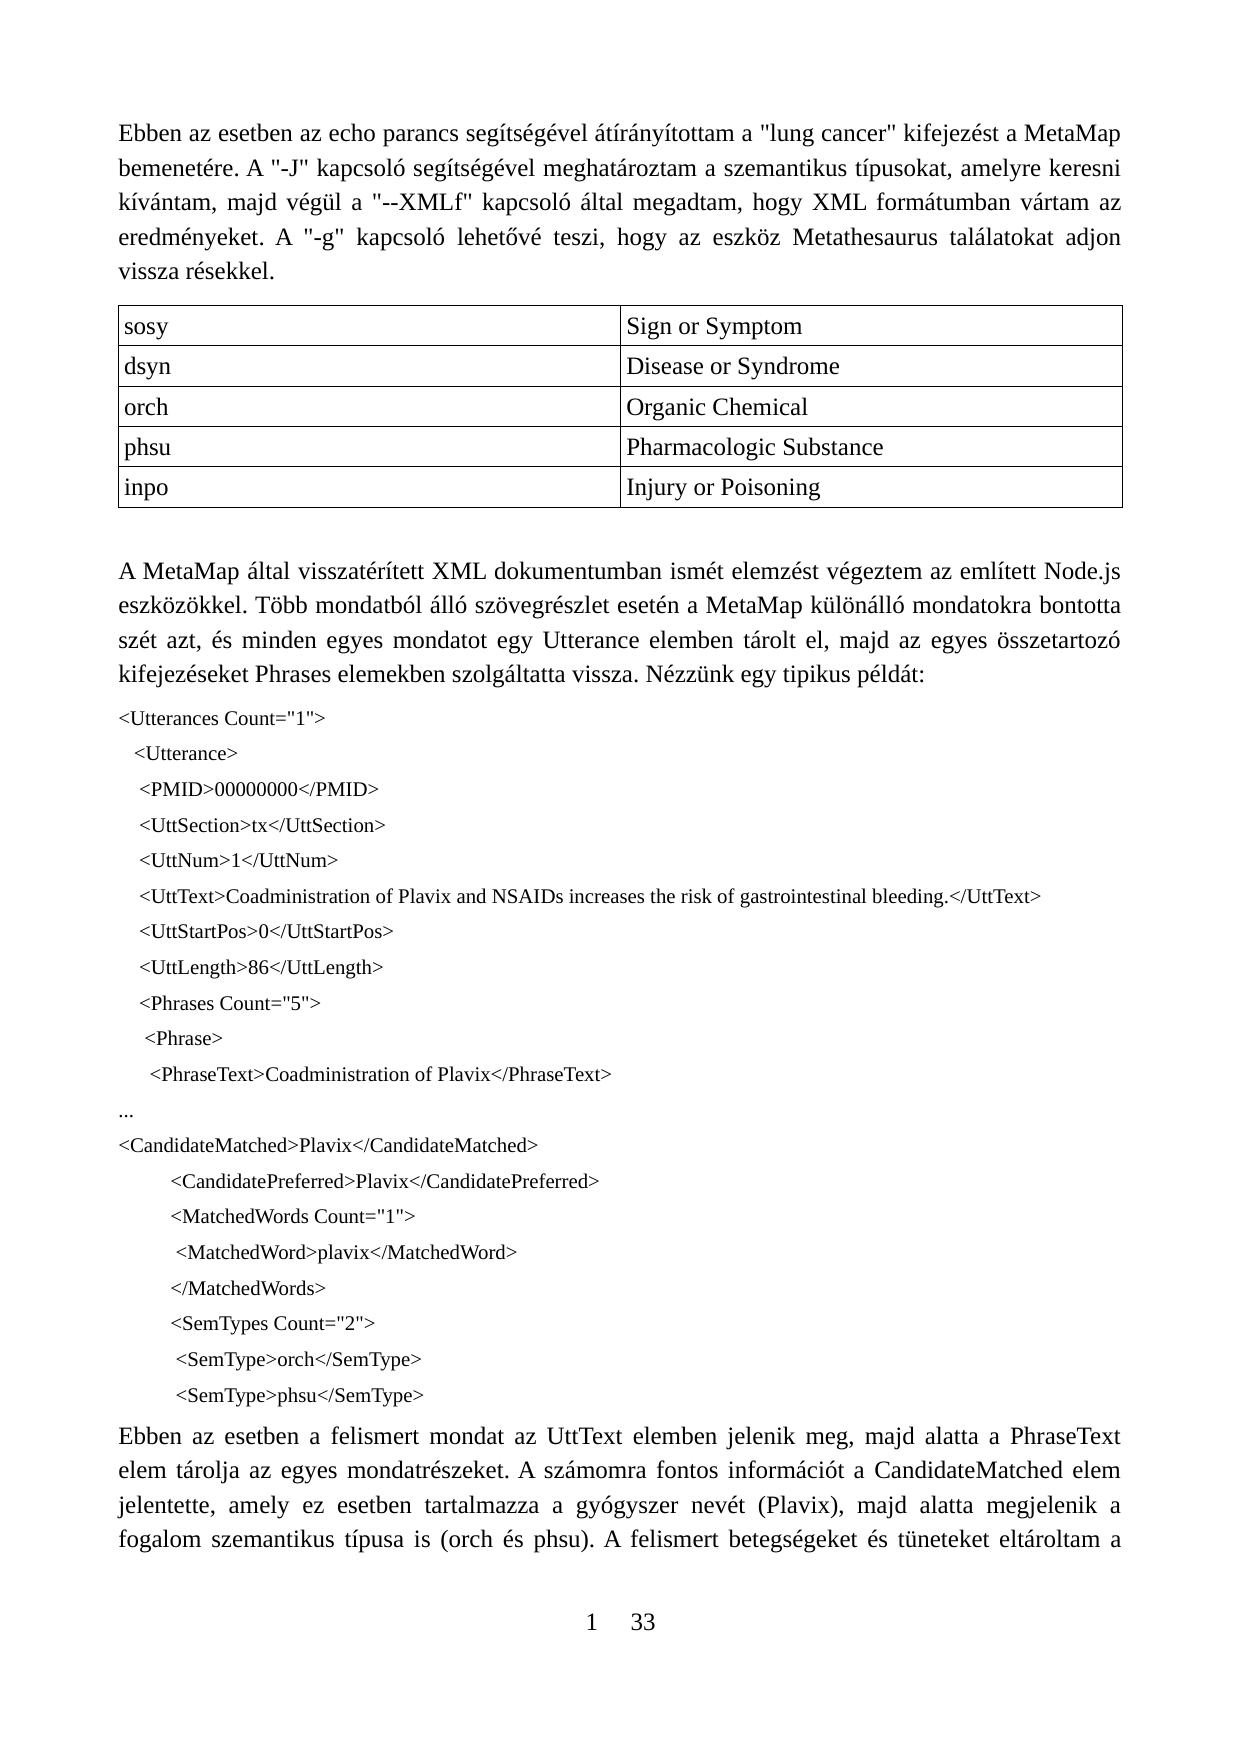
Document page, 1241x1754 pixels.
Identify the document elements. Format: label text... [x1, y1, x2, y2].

subtitle <Phrases Count="5"> [118, 993, 1122, 1014]
subtitle <CandidatePreferred>Plavix</CandidatePreferred> [118, 1171, 1122, 1192]
table_cell dsyn [119, 346, 620, 386]
table_cell Organic Chemical [621, 387, 1122, 426]
subtitle <Phrase> [118, 1029, 1122, 1050]
subtitle <UttLength>86</UttLength> [118, 958, 1122, 979]
subtitle <MatchedWord>plavix</MatchedWord> [118, 1243, 1122, 1264]
subtitle Ebben az esetben az echo parancs segítségével átírányítottam a "lung cancer" kifejezést a MetaMap bemenetére. A "-J" kapcsoló segítségével meghatároztam a szemantikus típusokat, amelyre keresni kívántam, majd végül a "--XMLf" kapcsoló által megadtam, hogy XML formátumban vártam az eredményeket. A "-g" kapcsoló lehetővé teszi, hogy az eszköz Metathesaurus találatokat adjon vissza résekkel. [118, 118, 1122, 285]
table_cell inpo [119, 467, 620, 507]
table_cell Pharmacologic Substance [621, 427, 1122, 466]
table_cell phsu [119, 427, 620, 466]
subtitle <UttNum>1</UttNum> [118, 851, 1122, 872]
table_cell Injury or Poisoning [621, 467, 1122, 507]
subtitle <SemType>phsu</SemType> [118, 1385, 1122, 1406]
table_cell orch [119, 387, 620, 426]
subtitle <PMID>00000000</PMID> [118, 779, 1122, 801]
subtitle </MatchedWords> [118, 1278, 1122, 1299]
subtitle <PhraseText>Coadministration of Plavix</PhraseText> [118, 1064, 1122, 1086]
subtitle <UttText>Coadministration of Plavix and NSAIDs increases the risk of gastrointestinal bleeding.</UttText> [118, 886, 1122, 907]
subtitle <Utterances Count="1"> [118, 708, 1122, 729]
subtitle <MatchedWords Count="1"> [118, 1207, 1122, 1228]
subtitle A MetaMap által visszatérített XML dokumentumban ismét elemzést végeztem az említett Node.js eszközökkel. Több mondatból álló szövegrészlet esetén a MetaMap különálló mondatokra bontotta szét azt, és minden egyes mondatot egy Utterance elemben tárolt el, majd az egyes összetartozó kifejezéseket Phrases elemekben szolgáltatta vissza. Nézzünk egy tipikus példát: [118, 556, 1122, 688]
subtitle <SemType>orch</SemType> [118, 1349, 1122, 1371]
subtitle <CandidateMatched>Plavix</CandidateMatched> [118, 1136, 1122, 1157]
subtitle ... [118, 1100, 1122, 1121]
subtitle Ebben az esetben a felismert mondat az UttText elemben jelenik meg, majd alatta a PhraseText elem tárolja az egyes mondatrészeket. A számomra fontos információt a CandidateMatched elem jelentette, amely ez esetben tartalmazza a gyógyszer nevét (Plavix), majd alatta megjelenik a fogalom szemantikus típusa is (orch és phsu). A felismert betegségeket és tüneteket eltároltam a [118, 1421, 1122, 1553]
table_cell Disease or Syndrome [621, 346, 1122, 386]
subtitle <SemTypes Count="2"> [118, 1314, 1122, 1335]
table_header Sign or Symptom [621, 306, 1122, 345]
subtitle <UttSection>tx</UttSection> [118, 815, 1122, 836]
table_header sosy [119, 306, 620, 345]
subtitle <Utterance> [118, 744, 1122, 765]
subtitle <UttStartPos>0</UttStartPos> [118, 922, 1122, 943]
